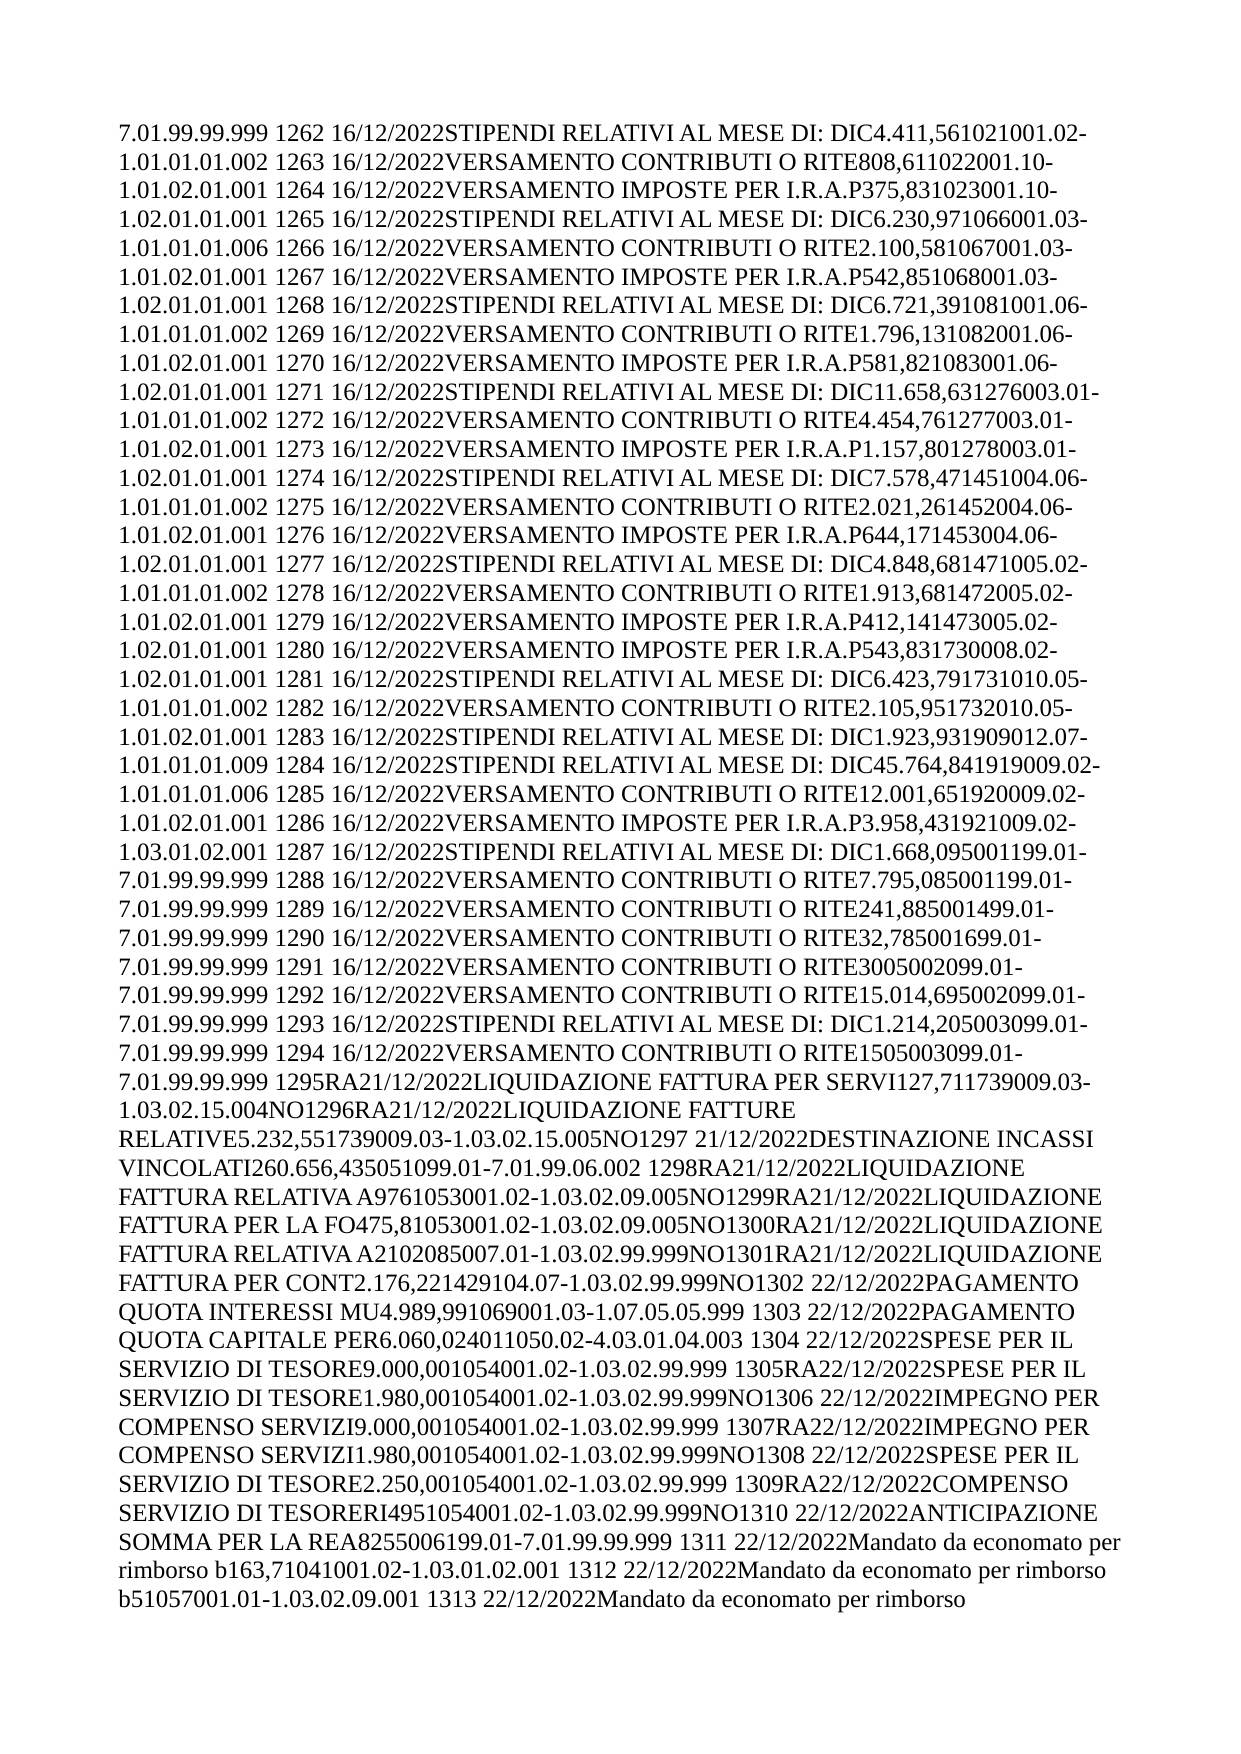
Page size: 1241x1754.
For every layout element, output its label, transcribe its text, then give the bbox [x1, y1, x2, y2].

text 7.01.99.99.999 1262 16/12/2022STIPENDI RELATIVI AL MESE DI: DIC4.411,561021001.02-1.01.01.01.002 1263 16/12/2022VERSAMENTO CONTRIBUTI O RITE808,611022001.10-1.01.02.01.001 1264 16/12/2022VERSAMENTO IMPOSTE PER I.R.A.P375,831023001.10-1.02.01.01.001 1265 16/12/2022STIPENDI RELATIVI AL MESE DI: DIC6.230,971066001.03-1.01.01.01.006 1266 16/12/2022VERSAMENTO CONTRIBUTI O RITE2.100,581067001.03-1.01.02.01.001 1267 16/12/2022VERSAMENTO IMPOSTE PER I.R.A.P542,851068001.03-1.02.01.01.001 1268 16/12/2022STIPENDI RELATIVI AL MESE DI: DIC6.721,391081001.06-1.01.01.01.002 1269 16/12/2022VERSAMENTO CONTRIBUTI O RITE1.796,131082001.06-1.01.02.01.001 1270 16/12/2022VERSAMENTO IMPOSTE PER I.R.A.P581,821083001.06-1.02.01.01.001 1271 16/12/2022STIPENDI RELATIVI AL MESE DI: DIC11.658,631276003.01-1.01.01.01.002 1272 16/12/2022VERSAMENTO CONTRIBUTI O RITE4.454,761277003.01-1.01.02.01.001 1273 16/12/2022VERSAMENTO IMPOSTE PER I.R.A.P1.157,801278003.01-1.02.01.01.001 1274 16/12/2022STIPENDI RELATIVI AL MESE DI: DIC7.578,471451004.06-1.01.01.01.002 1275 16/12/2022VERSAMENTO CONTRIBUTI O RITE2.021,261452004.06-1.01.02.01.001 1276 16/12/2022VERSAMENTO IMPOSTE PER I.R.A.P644,171453004.06-1.02.01.01.001 1277 16/12/2022STIPENDI RELATIVI AL MESE DI: DIC4.848,681471005.02-1.01.01.01.002 1278 16/12/2022VERSAMENTO CONTRIBUTI O RITE1.913,681472005.02-1.01.02.01.001 1279 16/12/2022VERSAMENTO IMPOSTE PER I.R.A.P412,141473005.02-1.02.01.01.001 1280 16/12/2022VERSAMENTO IMPOSTE PER I.R.A.P543,831730008.02-1.02.01.01.001 1281 16/12/2022STIPENDI RELATIVI AL MESE DI: DIC6.423,791731010.05-1.01.01.01.002 1282 16/12/2022VERSAMENTO CONTRIBUTI O RITE2.105,951732010.05-1.01.02.01.001 1283 16/12/2022STIPENDI RELATIVI AL MESE DI: DIC1.923,931909012.07-1.01.01.01.009 1284 16/12/2022STIPENDI RELATIVI AL MESE DI: DIC45.764,841919009.02-1.01.01.01.006 1285 16/12/2022VERSAMENTO CONTRIBUTI O RITE12.001,651920009.02-1.01.02.01.001 1286 16/12/2022VERSAMENTO IMPOSTE PER I.R.A.P3.958,431921009.02-1.03.01.02.001 1287 16/12/2022STIPENDI RELATIVI AL MESE DI: DIC1.668,095001199.01-7.01.99.99.999 1288 16/12/2022VERSAMENTO CONTRIBUTI O RITE7.795,085001199.01-7.01.99.99.999 1289 16/12/2022VERSAMENTO CONTRIBUTI O RITE241,885001499.01-7.01.99.99.999 1290 16/12/2022VERSAMENTO CONTRIBUTI O RITE32,785001699.01-7.01.99.99.999 1291 16/12/2022VERSAMENTO CONTRIBUTI O RITE3005002099.01-7.01.99.99.999 1292 16/12/2022VERSAMENTO CONTRIBUTI O RITE15.014,695002099.01-7.01.99.99.999 1293 16/12/2022STIPENDI RELATIVI AL MESE DI: DIC1.214,205003099.01-7.01.99.99.999 1294 16/12/2022VERSAMENTO CONTRIBUTI O RITE1505003099.01-7.01.99.99.999 1295RA21/12/2022LIQUIDAZIONE FATTURA PER SERVI127,711739009.03-1.03.02.15.004NO1296RA21/12/2022LIQUIDAZIONE FATTURE RELATIVE5.232,551739009.03-1.03.02.15.005NO1297 21/12/2022DESTINAZIONE INCASSI VINCOLATI260.656,435051099.01-7.01.99.06.002 1298RA21/12/2022LIQUIDAZIONE FATTURA RELATIVA A9761053001.02-1.03.02.09.005NO1299RA21/12/2022LIQUIDAZIONE FATTURA PER LA FO475,81053001.02-1.03.02.09.005NO1300RA21/12/2022LIQUIDAZIONE FATTURA RELATIVA A2102085007.01-1.03.02.99.999NO1301RA21/12/2022LIQUIDAZIONE FATTURA PER CONT2.176,221429104.07-1.03.02.99.999NO1302 22/12/2022PAGAMENTO QUOTA INTERESSI MU4.989,991069001.03-1.07.05.05.999 1303 22/12/2022PAGAMENTO QUOTA CAPITALE PER6.060,024011050.02-4.03.01.04.003 1304 22/12/2022SPESE PER IL SERVIZIO DI TESORE9.000,001054001.02-1.03.02.99.999 1305RA22/12/2022SPESE PER IL SERVIZIO DI TESORE1.980,001054001.02-1.03.02.99.999NO1306 22/12/2022IMPEGNO PER COMPENSO SERVIZI9.000,001054001.02-1.03.02.99.999 1307RA22/12/2022IMPEGNO PER COMPENSO SERVIZI1.980,001054001.02-1.03.02.99.999NO1308 22/12/2022SPESE PER IL SERVIZIO DI TESORE2.250,001054001.02-1.03.02.99.999 1309RA22/12/2022COMPENSO SERVIZIO DI TESORERI4951054001.02-1.03.02.99.999NO1310 22/12/2022ANTICIPAZIONE SOMMA PER LA REA8255006199.01-7.01.99.99.999 1311 22/12/2022Mandato da economato per rimborso b163,71041001.02-1.03.01.02.001 1312 22/12/2022Mandato da economato per rimborso b51057001.01-1.03.02.09.001 1313 22/12/2022Mandato da economato per rimborso [118, 118, 1122, 1613]
